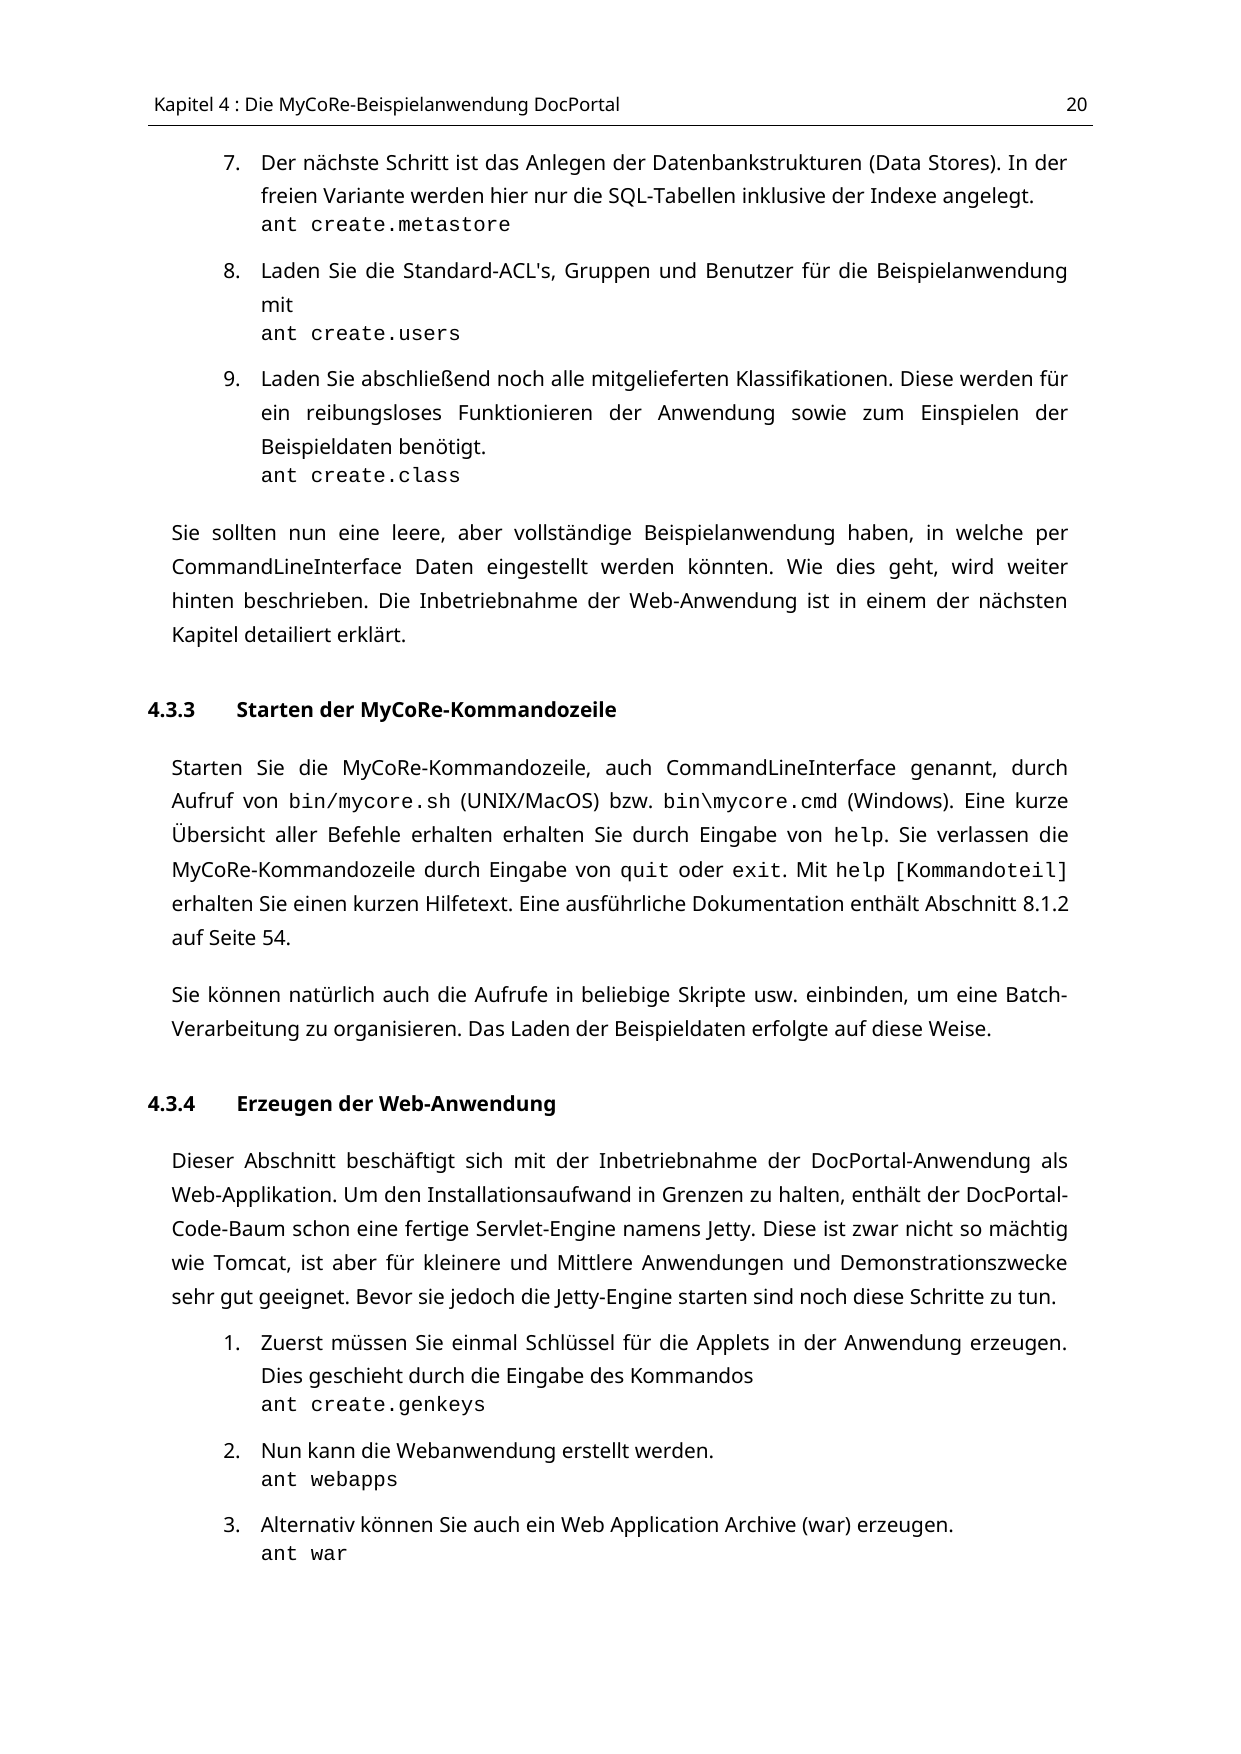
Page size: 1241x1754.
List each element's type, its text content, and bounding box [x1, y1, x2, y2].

text Dieser Abschnitt beschäftigt sich mit der Inbetriebnahme der DocPortal-Anwendung als Web-Applikation. Um den Installationsaufwand in Grenzen zu halten, enthält der DocPortal-Code-Baum schon eine fertige Servlet-Engine namens Jetty. Diese ist zwar nicht so mächtig wie Tomcat, ist aber für kleinere und Mittlere Anwendungen und Demonstrationszwecke sehr gut geeignet. Bevor sie jedoch die Jetty-Engine starten sind noch diese Schritte zu tun. [171, 1147, 1069, 1310]
subtitle Starten der MyCoRe-Kommandozeile [148, 695, 1092, 723]
text Starten Sie die MyCoRe-Kommandozeile, auch CommandLineInterface genannt, durch Aufruf von bin/mycore.sh (UNIX/MacOS) bzw. bin\mycore.cmd (Windows). Eine kurze Übersicht aller Befehle erhalten erhalten Sie durch Eingabe von help. Sie verlassen die MyCoRe-Kommandozeile durch Eingabe von quit oder exit. Mit help [Kommandoteil] erhalten Sie einen kurzen Hilfetext. Eine ausführliche Dokumentation enthält Abschnitt 8.1.2 auf Seite 48. [171, 753, 1069, 951]
list Nun kann die Webanwendung erstellt werden. ant webapps [185, 1436, 1069, 1492]
text Sie sollten nun eine leere, aber vollständige Beispielanwendung haben, in welche per CommandLineInterface Daten eingestellt werden könnten. Wie dies geht, wird weiter hinten beschrieben. Die Inbetriebnahme der Web-Anwendung ist in einem der nächsten Kapitel detailiert erklärt. [171, 518, 1069, 648]
list Laden Sie die Standard-ACL's, Gruppen und Benutzer für die Beispielanwendung mit ant create.users [185, 256, 1069, 346]
list Laden Sie abschließend noch alle mitgelieferten Klassifikationen. Diese werden für ein reibungsloses Funktionieren der Anwendung sowie zum Einspielen der Beispieldaten benötigt. ant create.class [185, 364, 1069, 489]
list Zuerst müssen Sie einmal Schlüssel für die Applets in der Anwendung erzeugen. Dies geschieht durch die Eingabe des Kommandos ant create.genkeys [185, 1328, 1069, 1418]
list Alternativ können Sie auch ein Web Application Archive (war) erzeugen. ant war [185, 1511, 1069, 1567]
subtitle Erzeugen der Web-Anwendung [148, 1089, 1092, 1117]
text Sie können natürlich auch die Aufrufe in beliebige Skripte usw. einbinden, um eine Batch-Verarbeitung zu organisieren. Das Laden der Beispieldaten erfolgte auf diese Weise. [171, 980, 1069, 1042]
list Der nächste Schritt ist das Anlegen der Datenbankstrukturen (Data Stores). In der freien Variante werden hier nur die SQL-Tabellen inklusive der Indexe angelegt. ant create.metastore [185, 148, 1069, 238]
